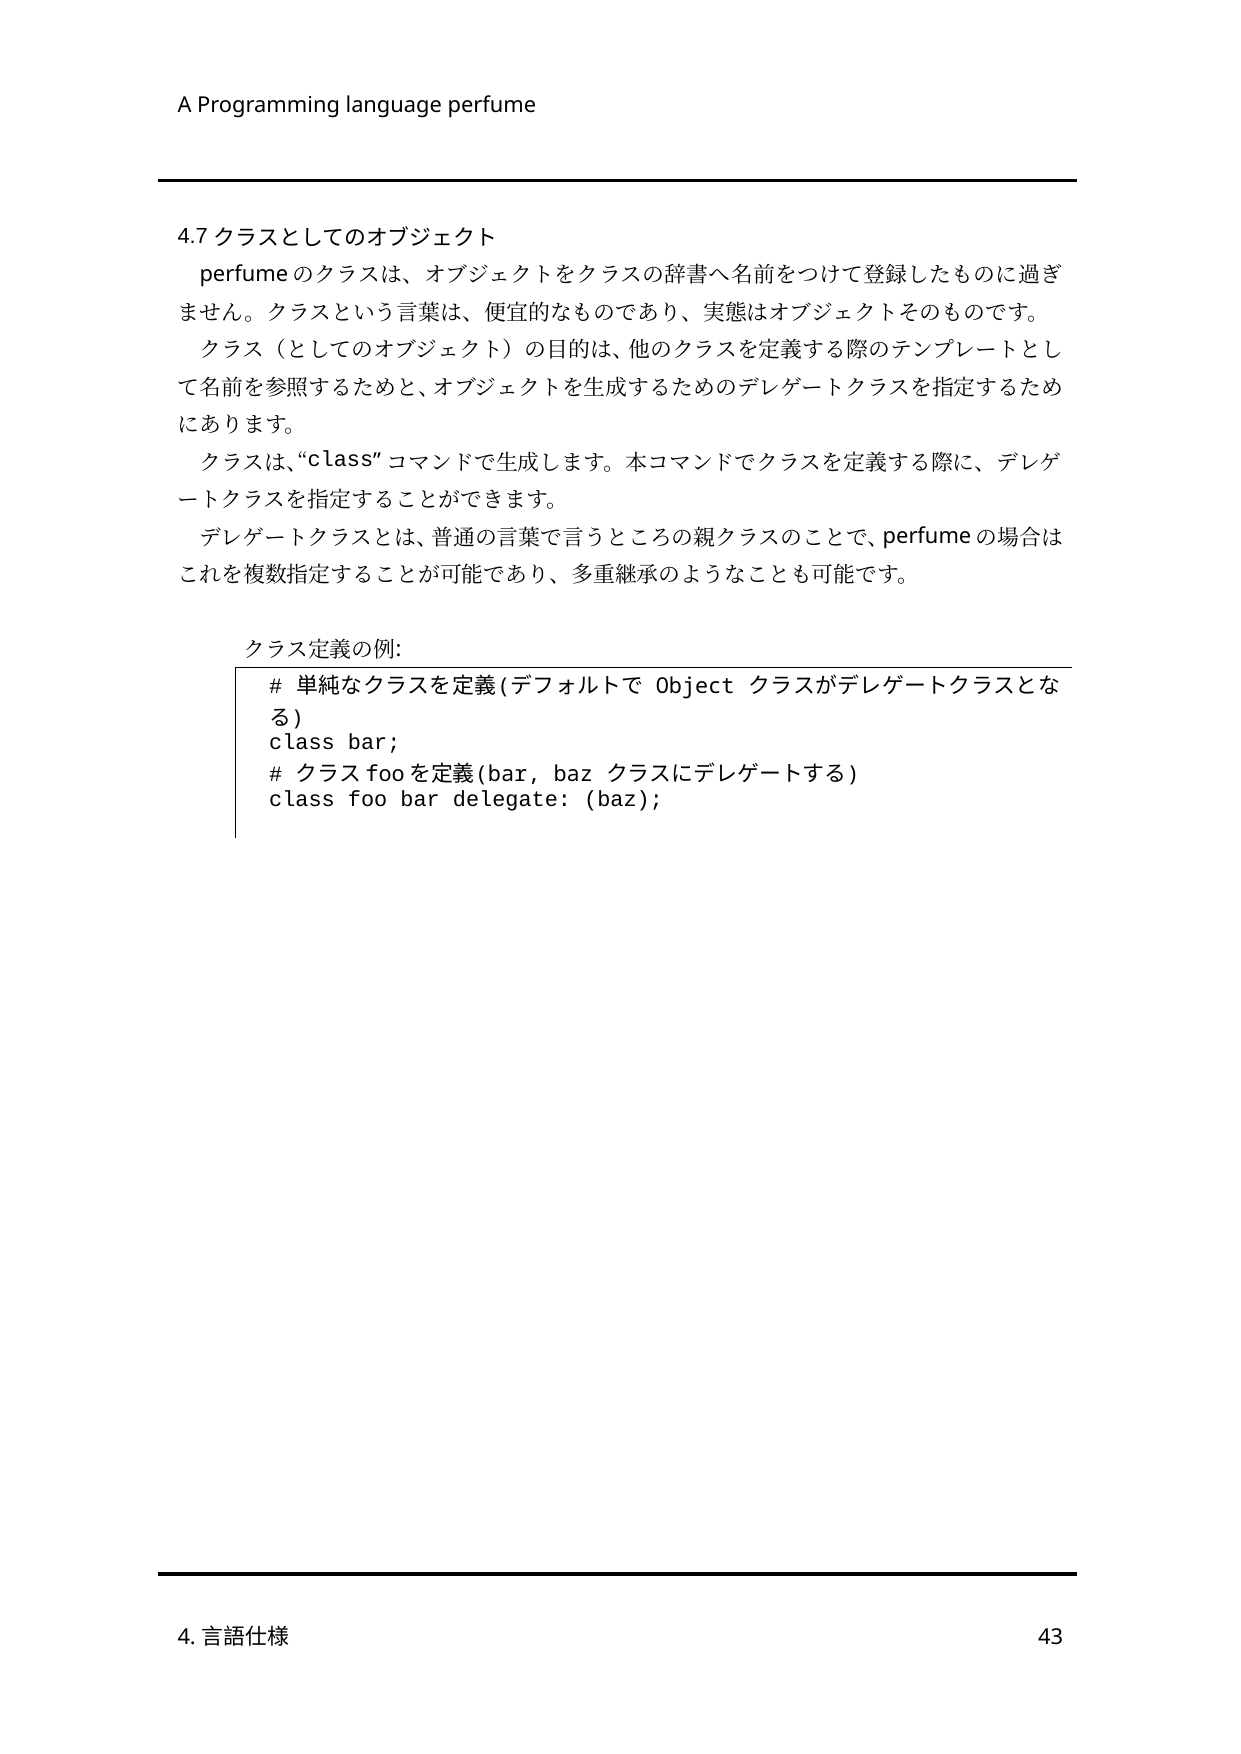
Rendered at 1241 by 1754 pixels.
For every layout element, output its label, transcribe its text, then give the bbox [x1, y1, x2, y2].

text クラス定義の例: [243, 629, 1063, 667]
table_header # 単純なクラスを定義(デフォルトで Object クラスがデレゲートクラスとなる) class bar; # クラスfooを定義(bar, baz クラスにデレゲートする) class foo bar delegate: (baz); [236, 668, 1072, 838]
subtitle 4.7 クラスとしてのオブジェクト [177, 217, 1063, 254]
text クラスは、“class” コマンドで生成します。本コマンドでクラスを定義する際に、デレゲートクラスを指定することができます。 [177, 442, 1063, 517]
text perfumeのクラスは、オブジェクトをクラスの辞書へ名前をつけて登録したものに過ぎません。クラスという言葉は、便宜的なものであり、実態はオブジェクトそのものです。 [177, 254, 1063, 329]
text デレゲートクラスとは、普通の言葉で言うところの親クラスのことで、perfumeの場合はこれを複数指定することが可能であり、多重継承のようなことも可能です。 [177, 517, 1063, 592]
text クラス（としてのオブジェクト）の目的は、他のクラスを定義する際のテンプレートとして名前を参照するためと、オブジェクトを生成するためのデレゲートクラスを指定するためにあります。 [177, 329, 1063, 442]
